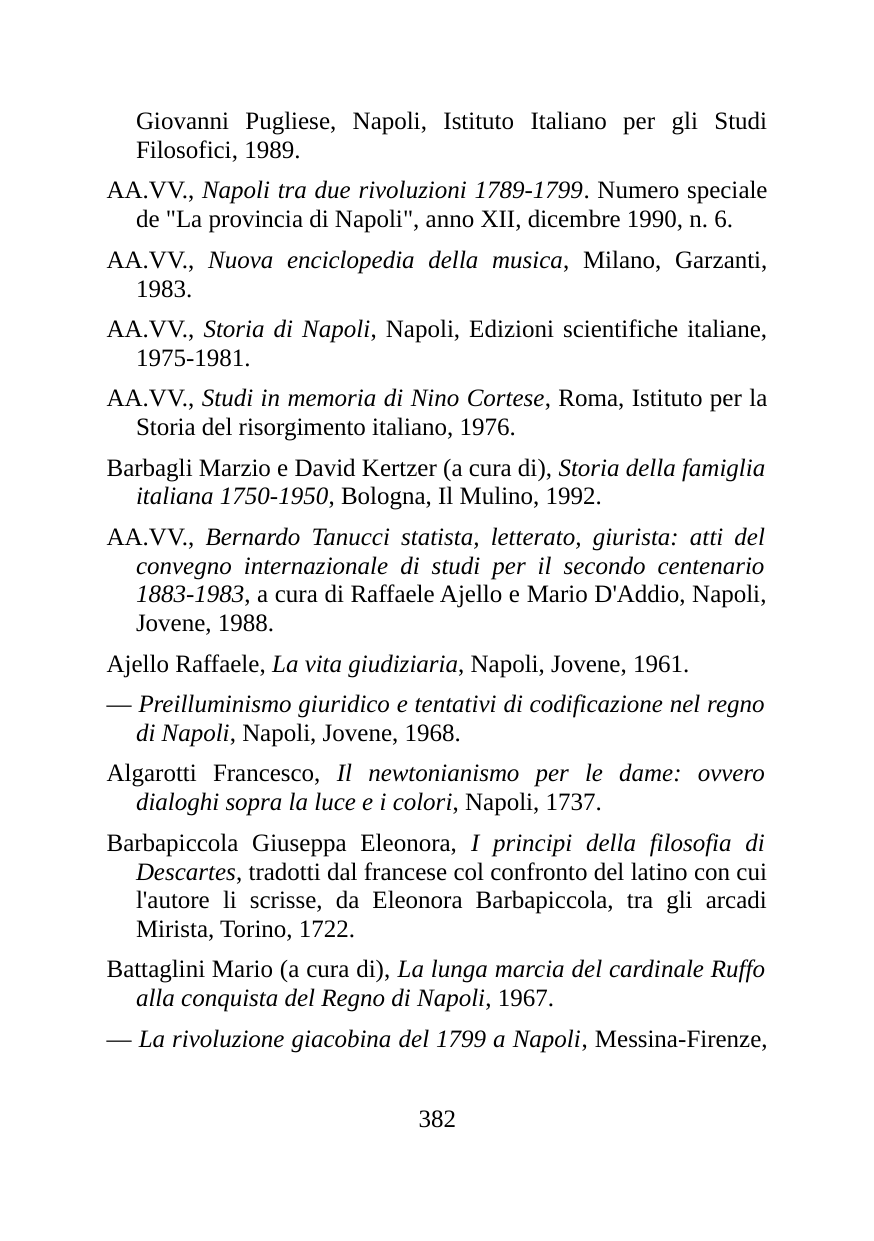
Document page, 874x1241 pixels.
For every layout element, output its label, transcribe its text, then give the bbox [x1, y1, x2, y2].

text Giovanni Pugliese, Napoli, Istituto Italiano per gli Studi Filosofici, 1989. [106, 106, 768, 164]
text AA.VV., Bernardo Tanucci statista, letterato, giurista: atti del convegno internazionale di studi per il secondo centenario 1883-1983, a cura di Raffaele Ajello e Mario D'Addio, Napoli, Jovene, 1988. [106, 522, 768, 637]
text Algarotti Francesco, Il newtonianismo per le dame: ovvero dialoghi sopra la luce e i colori, Napoli, 1737. [106, 758, 768, 816]
text Battaglini Mario (a cura di), La lunga marcia del cardinale Ruffo alla conquista del Regno di Napoli, 1967. [106, 954, 768, 1012]
text AA.VV., Napoli tra due rivoluzioni 1789-1799. Numero speciale de "La provincia di Napoli", anno XII, dicembre 1990, n. 6. [106, 176, 768, 233]
text AA.VV., Nuova enciclopedia della musica, Milano, Garzanti, 1983. [106, 245, 768, 302]
text — La rivoluzione giacobina del 1799 a Napoli, Messina-Firenze, [106, 1024, 768, 1053]
text — Preilluminismo giuridico e tentativi di codificazione nel regno di Napoli, Napoli, Jovene, 1968. [106, 689, 768, 747]
text Ajello Raffaele, La vita giudiziaria, Napoli, Jovene, 1961. [106, 649, 768, 677]
text Barbapiccola Giuseppa Eleonora, I principi della filosofia di Descartes, tradotti dal francese col confronto del latino con cui l'autore li scrisse, da Eleonora Barbapiccola, tra gli arcadi Mirista, Torino, 1722. [106, 828, 768, 943]
text Barbagli Marzio e David Kertzer (a cura di), Storia della famiglia italiana 1750-1950, Bologna, Il Mulino, 1992. [106, 453, 768, 510]
text AA.VV., Storia di Napoli, Napoli, Edizioni scientifiche italiane, 1975-1981. [106, 314, 768, 372]
text AA.VV., Studi in memoria di Nino Cortese, Roma, Istituto per la Storia del risorgimento italiano, 1976. [106, 383, 768, 441]
